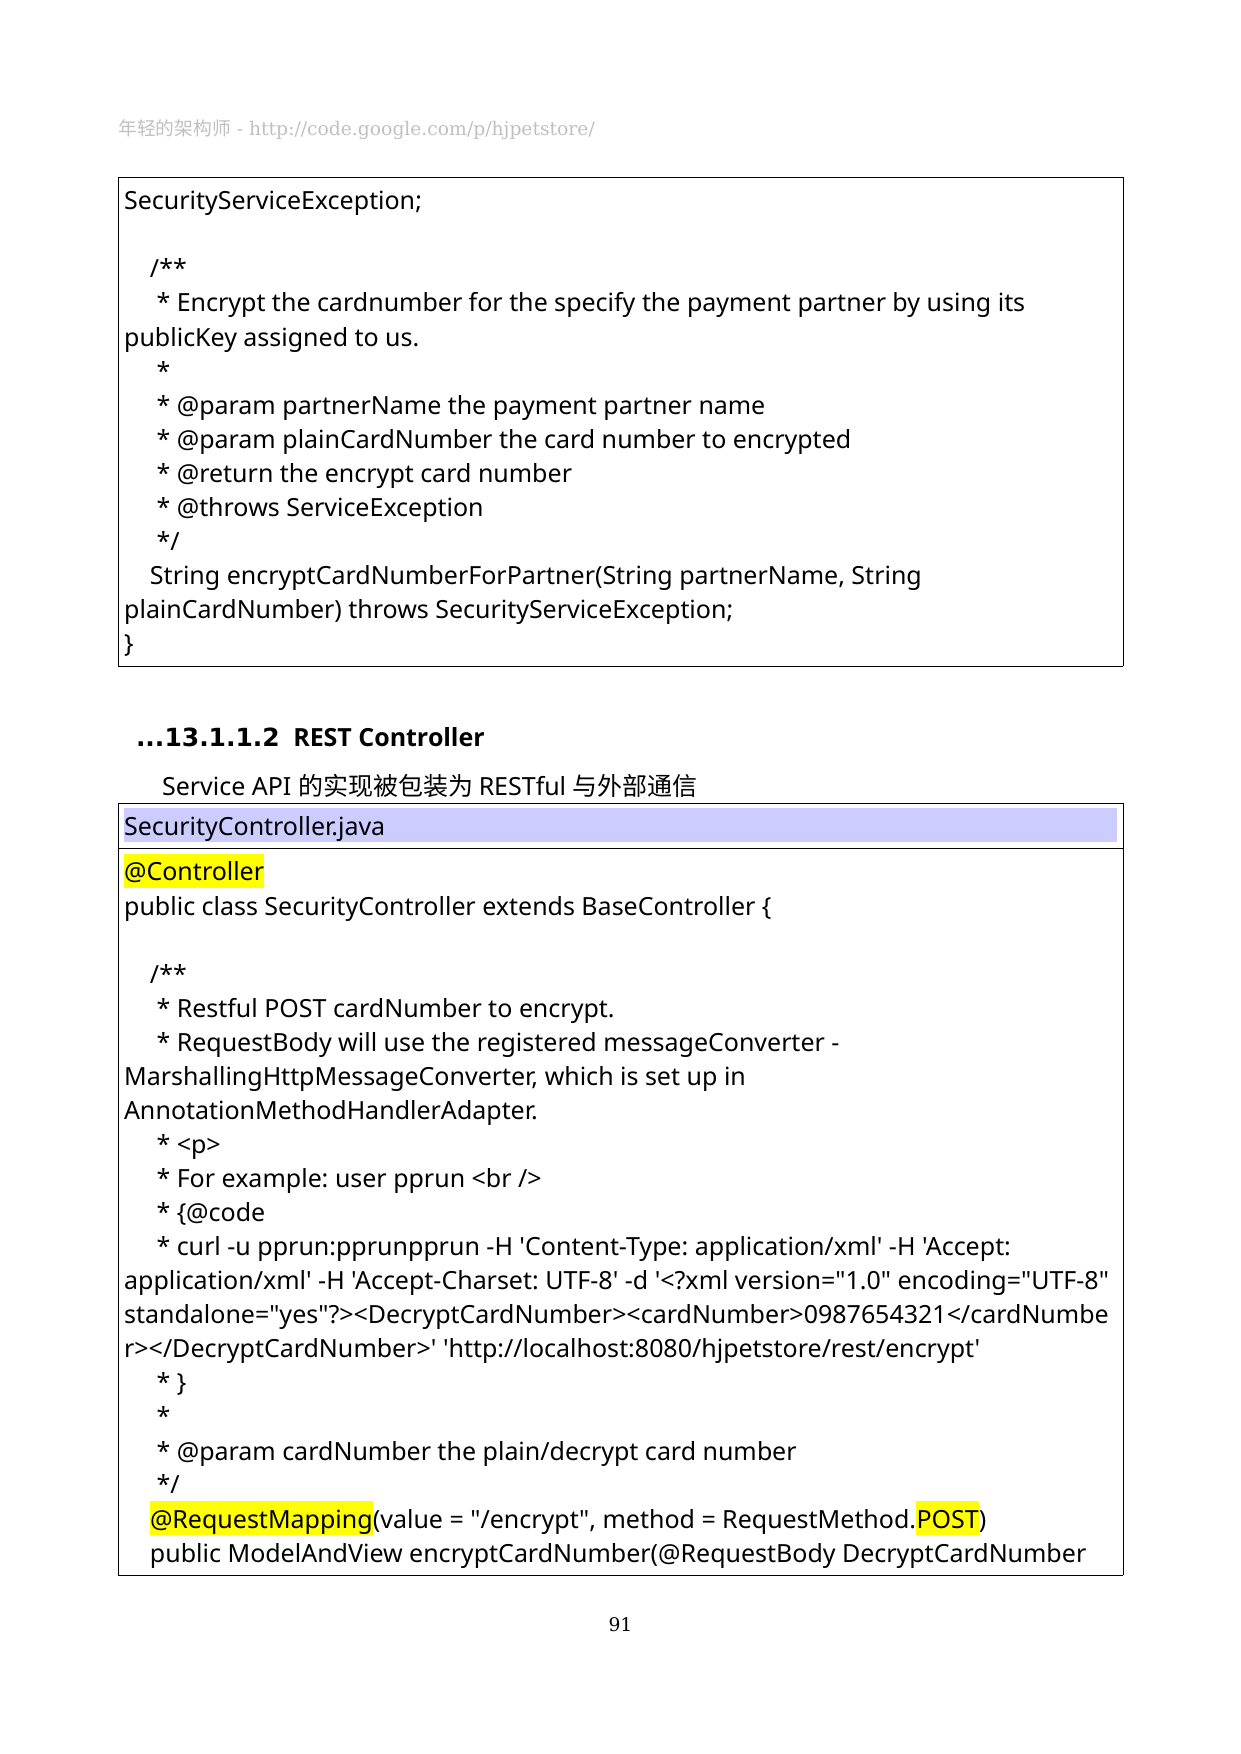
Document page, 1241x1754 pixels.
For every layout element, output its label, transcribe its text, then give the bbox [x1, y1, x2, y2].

table_cell @Controller public class SecurityController extends BaseController { /** * Restful POST cardNumber to encrypt. * RequestBody will use the registered messageConverter - MarshallingHttpMessageConverter, which is set up in AnnotationMethodHandlerAdapter. * <p> * For example: user pprun <br /> * {@code * curl -u pprun:pprunpprun -H 'Content-Type: application/xml' -H 'Accept: application/xml' -H 'Accept-Charset: UTF-8' -d '<?xml version="1.0" encoding="UTF-8" standalone="yes"?><DecryptCardNumber><cardNumber>0987654321</cardNumber></DecryptCardNumber>' 'http://localhost:8080/hjpetstore/rest/encrypt' * } * * @param cardNumber the plain/decrypt card number */ @RequestMapping(value = "/encrypt", method = RequestMethod.POST) public ModelAndView encryptCardNumber(@RequestBody DecryptCardNumber [119, 849, 1123, 1575]
subtitle REST Controller [136, 720, 1122, 754]
table_header SecurityController.java [119, 804, 1123, 848]
table_cell SecurityServiceException; /** * Encrypt the cardnumber for the specify the payment partner by using its publicKey assigned to us. * * @param partnerName the payment partner name * @param plainCardNumber the card number to encrypted * @return the encrypt card number * @throws ServiceException */ String encryptCardNumberForPartner(String partnerName, String plainCardNumber) throws SecurityServiceException; } [119, 178, 1123, 666]
text Service API 的实现被包装为 RESTful 与外部通信 [118, 766, 1122, 803]
